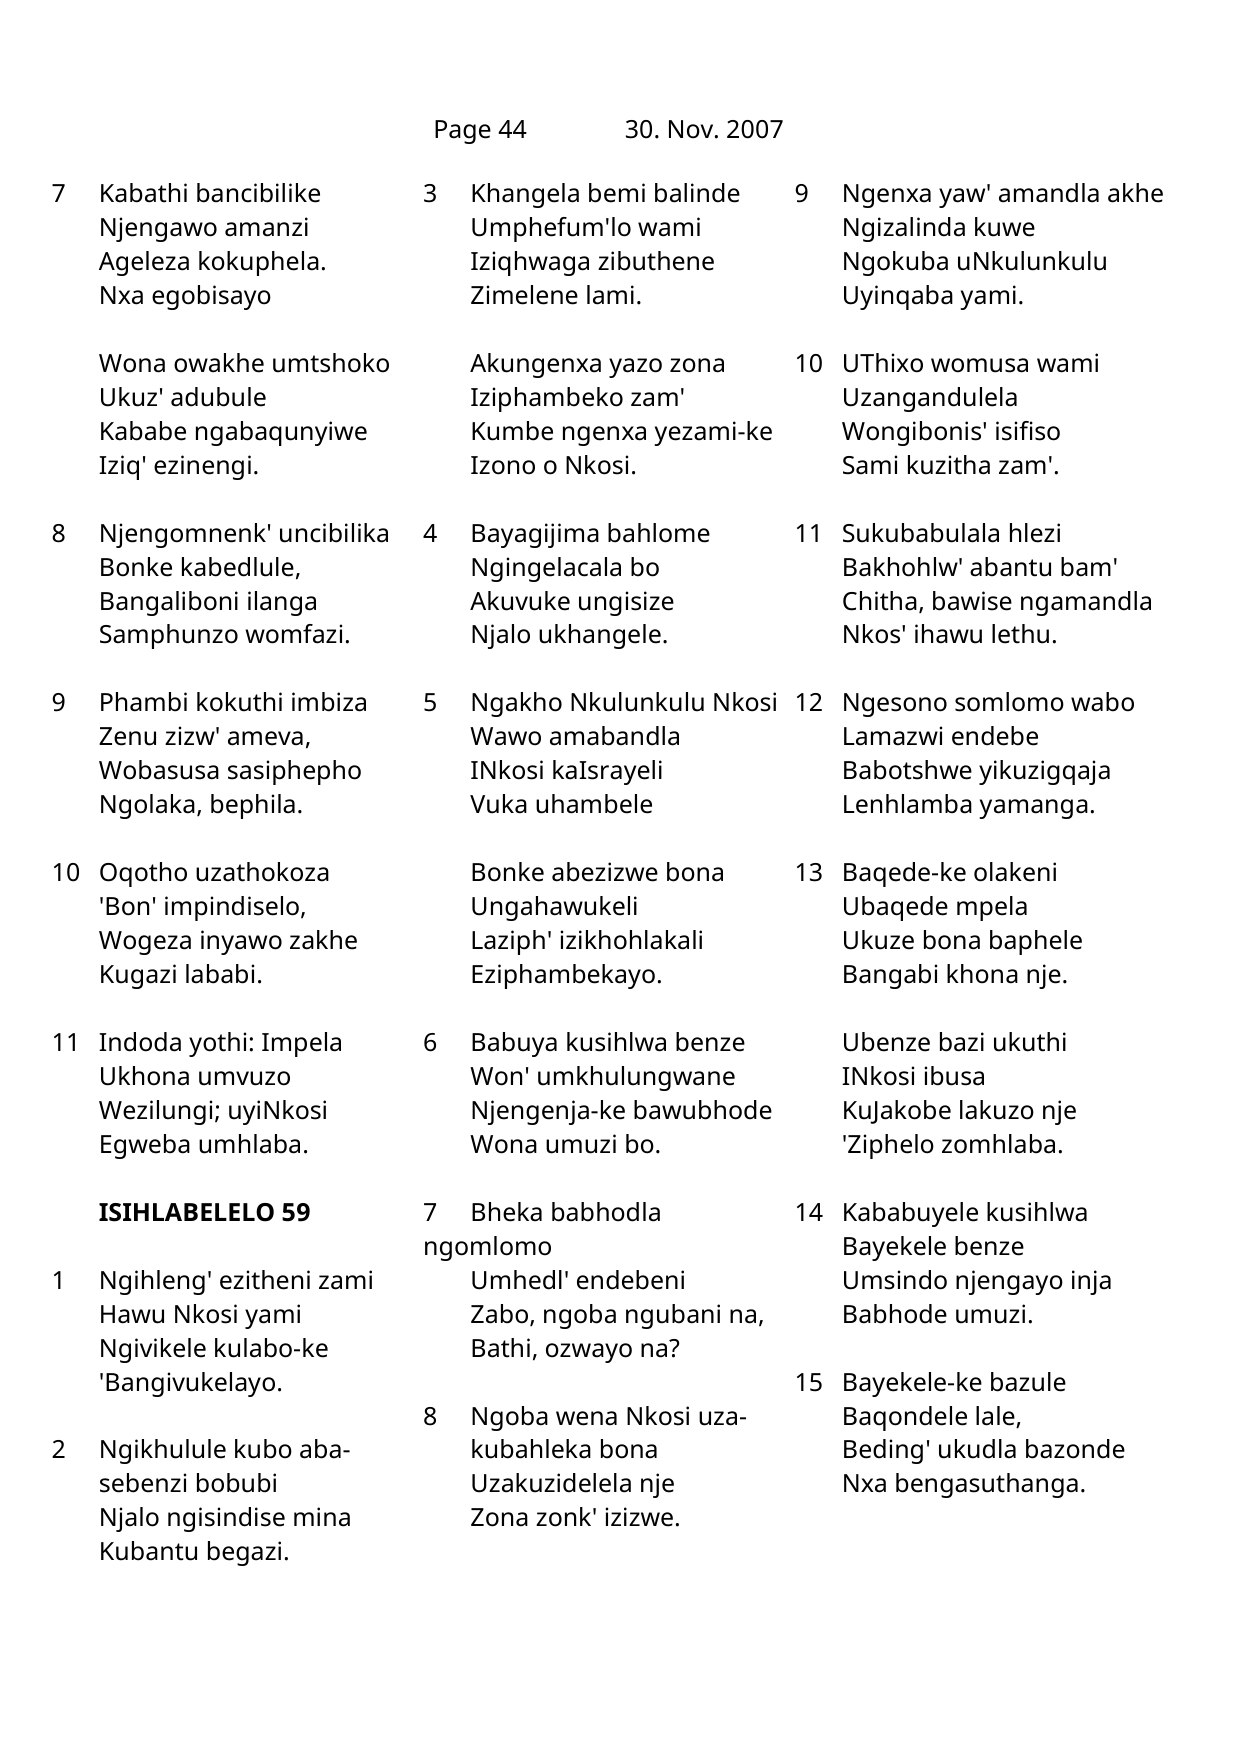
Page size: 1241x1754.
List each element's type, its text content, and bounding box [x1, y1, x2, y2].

text Ukhona umvuzo [51, 1059, 423, 1093]
text Lamazwi endebe [794, 719, 1166, 753]
text Njengenja-ke bawubhode [423, 1093, 794, 1127]
text Bonke kabedlule, [51, 549, 423, 583]
text 15 Bayekele-ke bazule [794, 1364, 1166, 1398]
text Ngolaka, bephila. [51, 787, 423, 821]
text Lenhlamba yamanga. [794, 787, 1166, 821]
text 9 Ngenxa yaw' amandla akhe [794, 176, 1166, 210]
text 10 Oqotho uzathokoza [51, 855, 423, 889]
text 3 Khangela bemi balinde [423, 176, 794, 210]
text Uzakuzidelela nje [423, 1466, 794, 1500]
text Iziphambeko zam' [423, 380, 794, 414]
text Ngokuba uNkulunkulu [794, 244, 1166, 278]
text Wobasusa sasiphepho [51, 753, 423, 787]
text Kugazi lababi. [51, 957, 423, 991]
text Kubantu begazi. [51, 1534, 423, 1568]
text 12 Ngesono somlomo wabo [794, 685, 1166, 719]
text Ageleza kokuphela. [51, 244, 423, 278]
text Kababe ngabaqunyiwe [51, 414, 423, 448]
text Ungahawukeli [423, 889, 794, 923]
text Wawo amabandla [423, 719, 794, 753]
text 'Ziphelo zomhlaba. [794, 1127, 1166, 1161]
text Kumbe ngenxa yezami-ke [423, 414, 794, 448]
text Nxa bengasuthanga. [794, 1466, 1166, 1500]
text 9 Phambi kokuthi imbiza [51, 685, 423, 719]
text Ukuz' adubule [51, 380, 423, 414]
text Ngivikele kulabo-ke [51, 1331, 423, 1364]
text Egweba umhlaba. [51, 1127, 423, 1161]
text 13 Baqede-ke olakeni [794, 855, 1166, 889]
text 8 Njengomnenk' uncibilika [51, 516, 423, 549]
text Zimelene lami. [423, 278, 794, 312]
text Bayekele benze [794, 1229, 1166, 1263]
text Eziphambekayo. [423, 957, 794, 991]
text 4 Bayagijima bahlome [423, 516, 794, 549]
text Ukuze bona baphele [794, 923, 1166, 957]
text ISIHLABELELO 59 [51, 1195, 423, 1229]
text 'Bangivukelayo. [51, 1364, 423, 1398]
text Nkos' ihawu lethu. [794, 617, 1166, 651]
text Hawu Nkosi yami [51, 1297, 423, 1331]
text Baqondele lale, [794, 1398, 1166, 1432]
text KuJakobe lakuzo nje [794, 1093, 1166, 1127]
text Wongibonis' isifiso [794, 414, 1166, 448]
text Wona umuzi bo. [423, 1127, 794, 1161]
text Wogeza inyawo zakhe [51, 923, 423, 957]
text 2 Ngikhulule kubo aba- [51, 1432, 423, 1466]
text Akuvuke ungisize [423, 583, 794, 617]
text Bathi, ozwayo na? [423, 1331, 794, 1364]
text Ngizalinda kuwe [794, 210, 1166, 244]
text Umphefum'lo wami [423, 210, 794, 244]
text 7 Bheka babhodla ngomlomo [423, 1195, 794, 1263]
text Uyinqaba yami. [794, 278, 1166, 312]
text Izono o Nkosi. [423, 448, 794, 482]
text Bangabi khona nje. [794, 957, 1166, 991]
text Bangaliboni ilanga [51, 583, 423, 617]
text 11 Indoda yothi: Impela [51, 1025, 423, 1059]
text Iziqhwaga zibuthene [423, 244, 794, 278]
text Ubaqede mpela [794, 889, 1166, 923]
text Bakhohlw' abantu bam' [794, 549, 1166, 583]
text INkosi ibusa [794, 1059, 1166, 1093]
text Ngingelacala bo [423, 549, 794, 583]
text Sami kuzitha zam'. [794, 448, 1166, 482]
text Njalo ukhangele. [423, 617, 794, 651]
text Akungenxa yazo zona [423, 346, 794, 380]
text Vuka uhambele [423, 787, 794, 821]
text Iziq' ezinengi. [51, 448, 423, 482]
text 8 Ngoba wena Nkosi uza- [423, 1398, 794, 1432]
text 5 Ngakho Nkulunkulu Nkosi [423, 685, 794, 719]
text sebenzi bobubi [51, 1466, 423, 1500]
text Umhedl' endebeni [423, 1263, 794, 1297]
text 14 Kababuyele kusihlwa [794, 1195, 1166, 1229]
text 1 Ngihleng' ezitheni zami [51, 1263, 423, 1297]
text INkosi kaIsrayeli [423, 753, 794, 787]
text Ubenze bazi ukuthi [794, 1025, 1166, 1059]
text Beding' ukudla bazonde [794, 1432, 1166, 1466]
text Bonke abezizwe bona [423, 855, 794, 889]
text Umsindo njengayo inja [794, 1263, 1166, 1297]
text 'Bon' impindiselo, [51, 889, 423, 923]
text Zona zonk' izizwe. [423, 1500, 794, 1534]
text Babotshwe yikuzigqaja [794, 753, 1166, 787]
text kubahleka bona [423, 1432, 794, 1466]
text Zabo, ngoba ngubani na, [423, 1297, 794, 1331]
text Laziph' izikhohlakali [423, 923, 794, 957]
text Won' umkhulungwane [423, 1059, 794, 1093]
text Wona owakhe umtshoko [51, 346, 423, 380]
text Chitha, bawise ngamandla [794, 583, 1166, 617]
text Njengawo amanzi [51, 210, 423, 244]
text Nxa egobisayo [51, 278, 423, 312]
text 10 UThixo womusa wami [794, 346, 1166, 380]
text 6 Babuya kusihlwa benze [423, 1025, 794, 1059]
text Wezilungi; uyiNkosi [51, 1093, 423, 1127]
text Uzangandulela [794, 380, 1166, 414]
text Zenu zizw' ameva, [51, 719, 423, 753]
text Babhode umuzi. [794, 1297, 1166, 1331]
text Njalo ngisindise mina [51, 1500, 423, 1534]
text 11 Sukubabulala hlezi [794, 516, 1166, 549]
text 7 Kabathi bancibilike [51, 176, 423, 210]
text Samphunzo womfazi. [51, 617, 423, 651]
